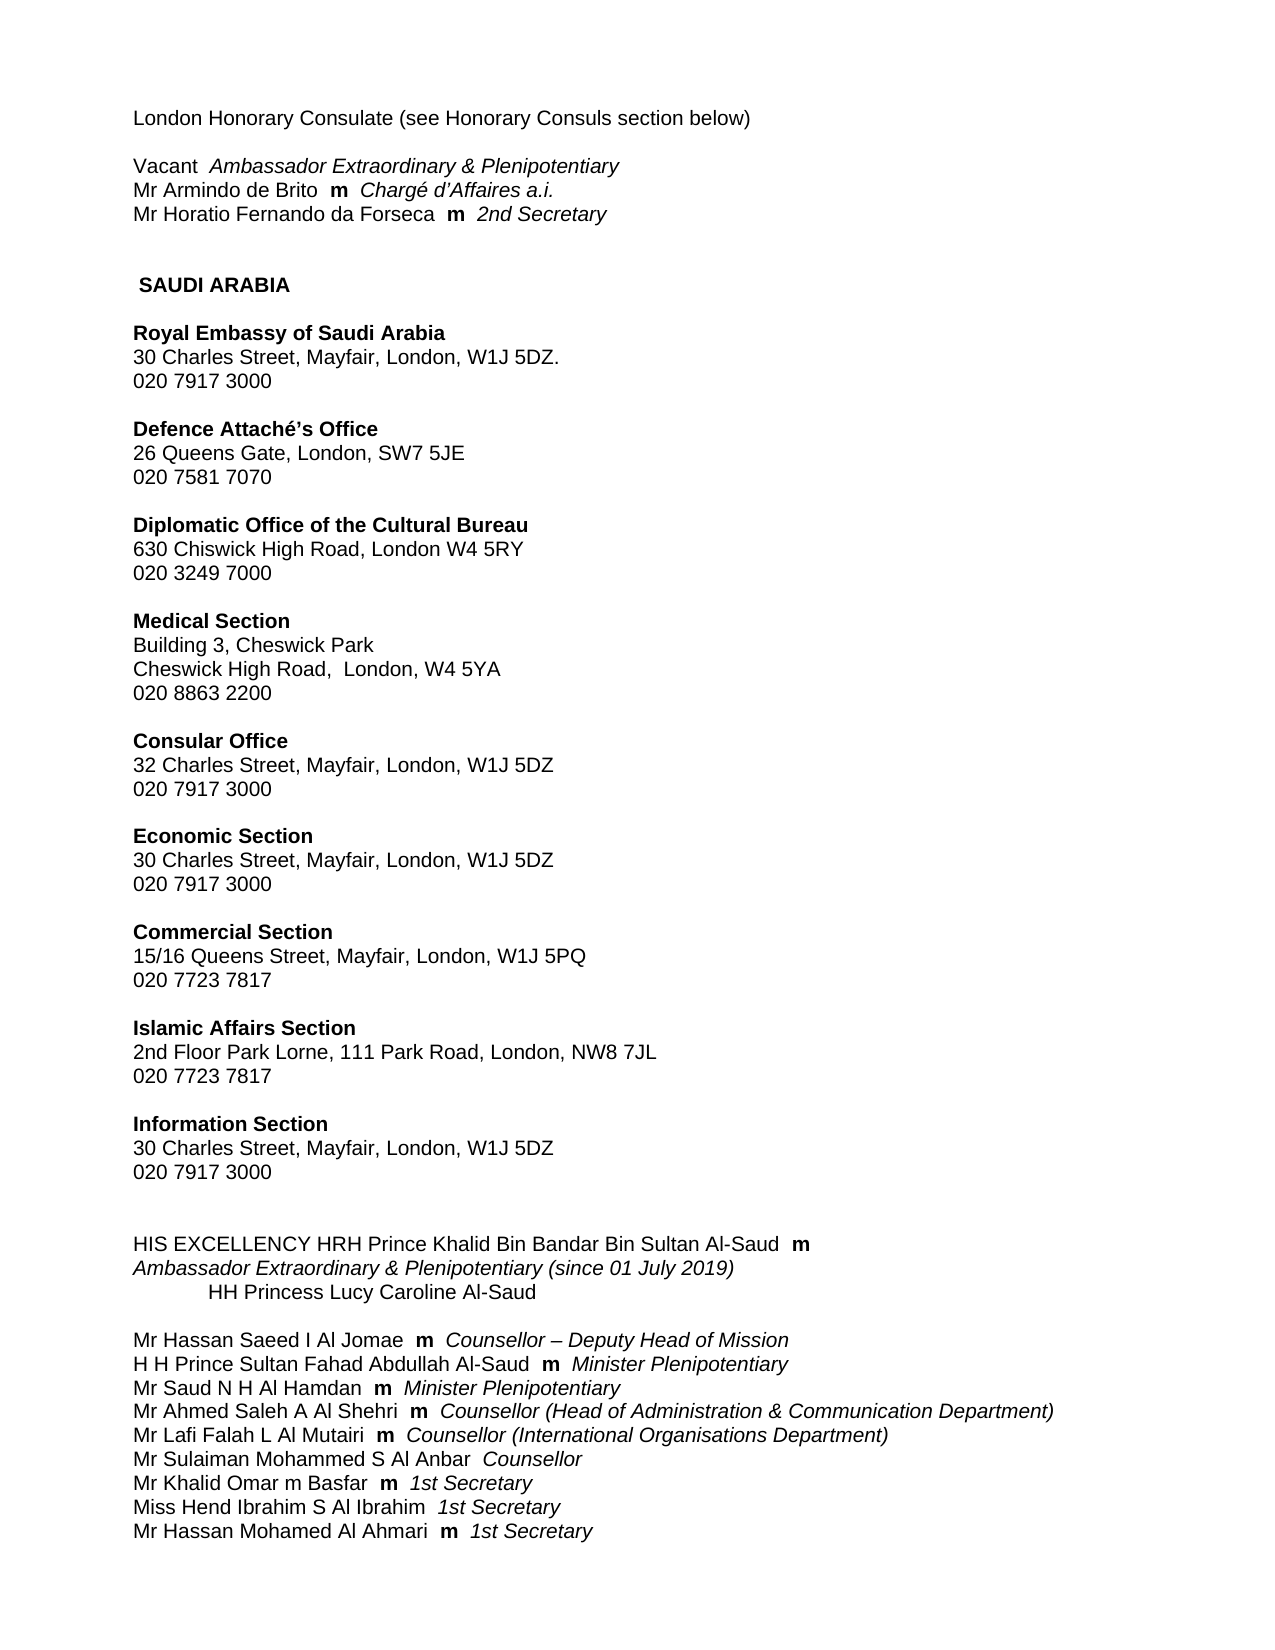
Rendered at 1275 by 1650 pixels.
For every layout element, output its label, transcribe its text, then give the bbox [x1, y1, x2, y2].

text 020 7917 3000 [133, 872, 1181, 896]
text 2nd Floor Park Lorne, 111 Park Road, London, NW8 7JL [133, 1040, 1181, 1064]
text Information Section [133, 1112, 1181, 1136]
text Mr Sulaiman Mohammed S Al Anbar Counsellor [133, 1447, 1181, 1471]
table_header [697, 273, 751, 321]
text Mr Saud N H Al Hamdan m Minister Plenipotentiary Mr Ahmed Saleh A Al Shehri m Counsellor (Head of Administration & Communication Department) [133, 1375, 1181, 1423]
table_header SAUDI ARABIA [122, 273, 697, 321]
text 020 7581 7070 [133, 465, 1181, 489]
text Cheswick High Road, London, W4 5YA [133, 657, 1181, 681]
text 30 Charles Street, Mayfair, London, W1J 5DZ. [133, 345, 1181, 369]
text Mr Armindo de Brito m Chargé d’Affaires a.i. [133, 177, 1181, 201]
table_header [1053, 273, 1275, 321]
text Building 3, Cheswick Park [133, 633, 1181, 657]
text Commercial Section [133, 920, 1181, 944]
text London Honorary Consulate (see Honorary Consuls section below) [133, 106, 1181, 129]
text 020 7917 3000 [133, 369, 1181, 393]
text Islamic Affairs Section [133, 1016, 1181, 1040]
table_header [751, 273, 1053, 321]
text Mr Horatio Fernando da Forseca m 2nd Secretary [133, 201, 1181, 225]
text 30 Charles Street, Mayfair, London, W1J 5DZ [133, 1136, 1181, 1160]
text 020 7917 3000 [133, 776, 1181, 800]
text Vacant Ambassador Extraordinary & Plenipotentiary [133, 153, 1181, 177]
text 020 8863 2200 [133, 681, 1181, 704]
text Mr Lafi Falah L Al Mutairi m Counsellor (International Organisations Department) [133, 1423, 1181, 1447]
text 020 7917 3000 [133, 1160, 1181, 1184]
text 020 7723 7817 [133, 968, 1181, 992]
text Defence Attaché’s Office [133, 417, 1181, 441]
text HH Princess Lucy Caroline Al-Saud [133, 1279, 1181, 1303]
text Mr Hassan Mohamed Al Ahmari m 1st Secretary [133, 1519, 1181, 1543]
text Ambassador Extraordinary & Plenipotentiary (since 01 July 2019) [133, 1256, 1181, 1279]
text 30 Charles Street, Mayfair, London, W1J 5DZ [133, 848, 1181, 872]
text 630 Chiswick High Road, London W4 5RY [133, 537, 1181, 561]
text 15/16 Queens Street, Mayfair, London, W1J 5PQ [133, 944, 1181, 968]
text Mr Hassan Saeed I Al Jomae m Counsellor – Deputy Head of Mission [133, 1327, 1181, 1351]
text HIS EXCELLENCY HRH Prince Khalid Bin Bandar Bin Sultan Al-Saud m [133, 1232, 1181, 1256]
text 020 7723 7817 [133, 1064, 1181, 1088]
text H H Prince Sultan Fahad Abdullah Al-Saud m Minister Plenipotentiary [133, 1351, 1181, 1375]
text Diplomatic Office of the Cultural Bureau [133, 513, 1181, 537]
text Medical Section [133, 609, 1181, 633]
text 26 Queens Gate, London, SW7 5JE [133, 441, 1181, 465]
text 020 3249 7000 [133, 561, 1181, 585]
text 32 Charles Street, Mayfair, London, W1J 5DZ [133, 752, 1181, 776]
text Consular Office [133, 728, 1181, 752]
text Economic Section [133, 824, 1181, 848]
text Mr Khalid Omar m Basfar m 1st Secretary Miss Hend Ibrahim S Al Ibrahim 1st Secretary [133, 1471, 1181, 1519]
text Royal Embassy of Saudi Arabia [133, 321, 1181, 345]
